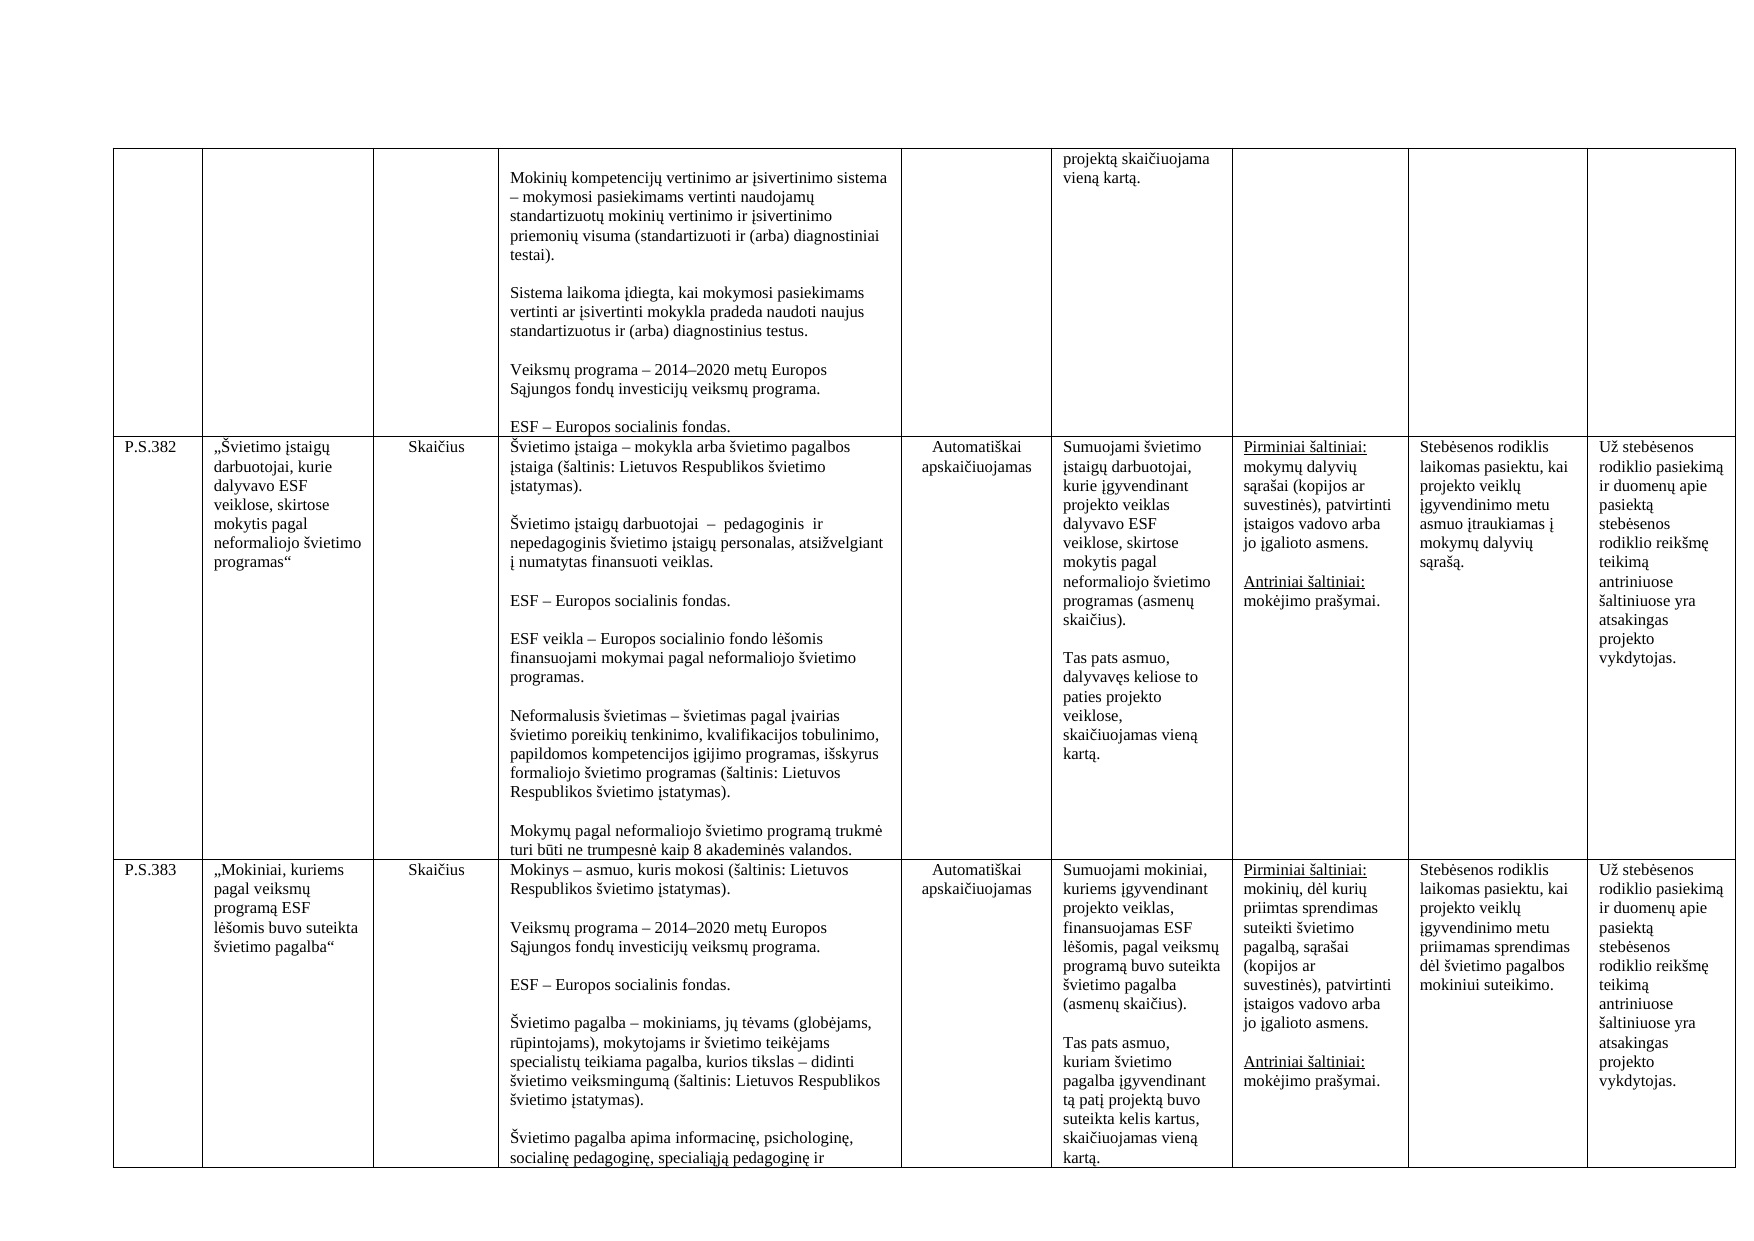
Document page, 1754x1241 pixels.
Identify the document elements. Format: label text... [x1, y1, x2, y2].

table_cell Sumuojami švietimo įstaigų darbuotojai, kurie įgyvendinant projekto veiklas dalyvavo ESF veiklose, skirtose mokytis pagal neformaliojo švietimo programas (asmenų skaičius). Tas pats asmuo, dalyvavęs keliose to paties projekto veiklose, skaičiuojamas vieną kartą. [1052, 437, 1232, 859]
table_cell Skaičius [374, 860, 498, 1167]
table_cell Už stebėsenos rodiklio pasiekimą ir duomenų apie pasiektą stebėsenos rodiklio reikšmę teikimą antriniuose šaltiniuose yra atsakingas projekto vykdytojas. [1588, 860, 1735, 1167]
table_cell P.S.382 [114, 437, 202, 859]
table_cell Stebėsenos rodiklis laikomas pasiektu, kai projekto veiklų įgyvendinimo metu priimamas sprendimas dėl švietimo pagalbos mokiniui suteikimo. [1409, 860, 1587, 1167]
table_cell [1588, 149, 1735, 436]
table_cell Mokinių kompetencijų vertinimo ar įsivertinimo sistema – mokymosi pasiekimams vertinti naudojamų standartizuotų mokinių vertinimo ir įsivertinimo priemonių visuma (standartizuoti ir (arba) diagnostiniai testai). Sistema laikoma įdiegta, kai mokymosi pasiekimams vertinti ar įsivertinti mokykla pradeda naudoti naujus standartizuotus ir (arba) diagnostinius testus. Veiksmų programa – 2014–2020 metų Europos Sąjungos fondų investicijų veiksmų programa. ESF – Europos socialinis fondas. [499, 149, 901, 436]
table_cell projektą skaičiuojama vieną kartą. [1052, 149, 1232, 436]
table_cell [374, 149, 498, 436]
table_cell Stebėsenos rodiklis laikomas pasiektu, kai projekto veiklų įgyvendinimo metu asmuo įtraukiamas į mokymų dalyvių sąrašą. [1409, 437, 1587, 859]
table_cell Sumuojami mokiniai, kuriems įgyvendinant projekto veiklas, finansuojamas ESF lėšomis, pagal veiksmų programą buvo suteikta švietimo pagalba (asmenų skaičius). Tas pats asmuo, kuriam švietimo pagalba įgyvendinant tą patį projektą buvo suteikta kelis kartus, skaičiuojamas vieną kartą. [1052, 860, 1232, 1167]
table_cell Pirminiai šaltiniai: mokinių, dėl kurių priimtas sprendimas suteikti švietimo pagalbą, sąrašai (kopijos ar suvestinės), patvirtinti įstaigos vadovo arba jo įgalioto asmens. Antriniai šaltiniai: mokėjimo prašymai. [1233, 860, 1408, 1167]
table_cell Už stebėsenos rodiklio pasiekimą ir duomenų apie pasiektą stebėsenos rodiklio reikšmę teikimą antriniuose šaltiniuose yra atsakingas projekto vykdytojas. [1588, 437, 1735, 859]
table_cell [1233, 149, 1408, 436]
table_cell Mokinys – asmuo, kuris mokosi (šaltinis: Lietuvos Respublikos švietimo įstatymas). Veiksmų programa – 2014–2020 metų Europos Sąjungos fondų investicijų veiksmų programa. ESF – Europos socialinis fondas. Švietimo pagalba – mokiniams, jų tėvams (globėjams, rūpintojams), mokytojams ir švietimo teikėjams specialistų teikiama pagalba, kurios tikslas – didinti švietimo veiksmingumą (šaltinis: Lietuvos Respublikos švietimo įstatymas). Švietimo pagalba apima informacinę, psichologinę, socialinę pedagoginę, specialiąją pedagoginę ir [499, 860, 901, 1167]
table_cell „Mokiniai, kuriems pagal veiksmų programą ESF lėšomis buvo suteikta švietimo pagalba“ [203, 860, 373, 1167]
table_cell „Švietimo įstaigų darbuotojai, kurie dalyvavo ESF veiklose, skirtose mokytis pagal neformaliojo švietimo programas“ [203, 437, 373, 859]
table_cell [902, 149, 1051, 436]
table_cell Automatiškai apskaičiuojamas [902, 860, 1051, 1167]
table_cell Automatiškai apskaičiuojamas [902, 437, 1051, 859]
table_cell P.S.383 [114, 860, 202, 1167]
table_cell Pirminiai šaltiniai: mokymų dalyvių sąrašai (kopijos ar suvestinės), patvirtinti įstaigos vadovo arba jo įgalioto asmens. Antriniai šaltiniai: mokėjimo prašymai. [1233, 437, 1408, 859]
table_cell [1409, 149, 1587, 436]
table_cell Švietimo įstaiga – mokykla arba švietimo pagalbos įstaiga (šaltinis: Lietuvos Respublikos švietimo įstatymas). Švietimo įstaigų darbuotojai – pedagoginis ir nepedagoginis švietimo įstaigų personalas, atsižvelgiant į numatytas finansuoti veiklas. ESF – Europos socialinis fondas. ESF veikla – Europos socialinio fondo lėšomis finansuojami mokymai pagal neformaliojo švietimo programas. Neformalusis švietimas – švietimas pagal įvairias švietimo poreikių tenkinimo, kvalifikacijos tobulinimo, papildomos kompetencijos įgijimo programas, išskyrus formaliojo švietimo programas (šaltinis: Lietuvos Respublikos švietimo įstatymas). Mokymų pagal neformaliojo švietimo programą trukmė turi būti ne trumpesnė kaip 8 akademinės valandos. [499, 437, 901, 859]
table_cell [203, 149, 373, 436]
table_cell [114, 149, 202, 436]
table_cell Skaičius [374, 437, 498, 859]
